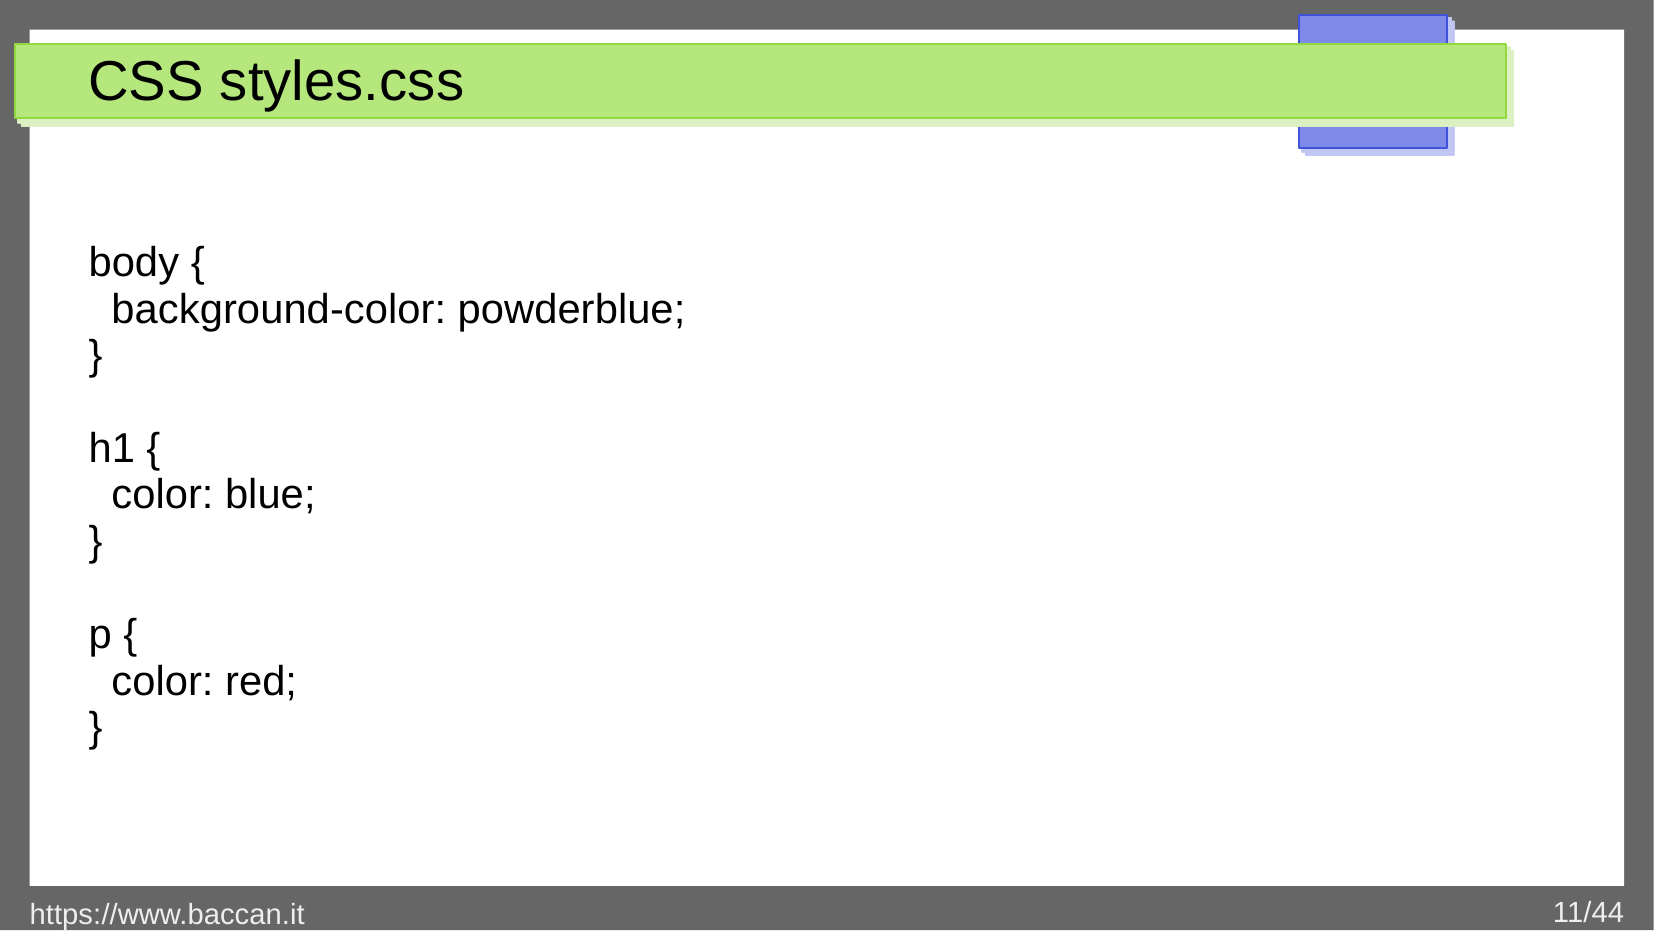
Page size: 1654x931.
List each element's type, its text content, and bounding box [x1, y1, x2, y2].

text_box body { background-color: powderblue; } h1 { color: blue; } p { color: red; } [88, 169, 1565, 820]
title CSS styles.css [88, 44, 1506, 119]
